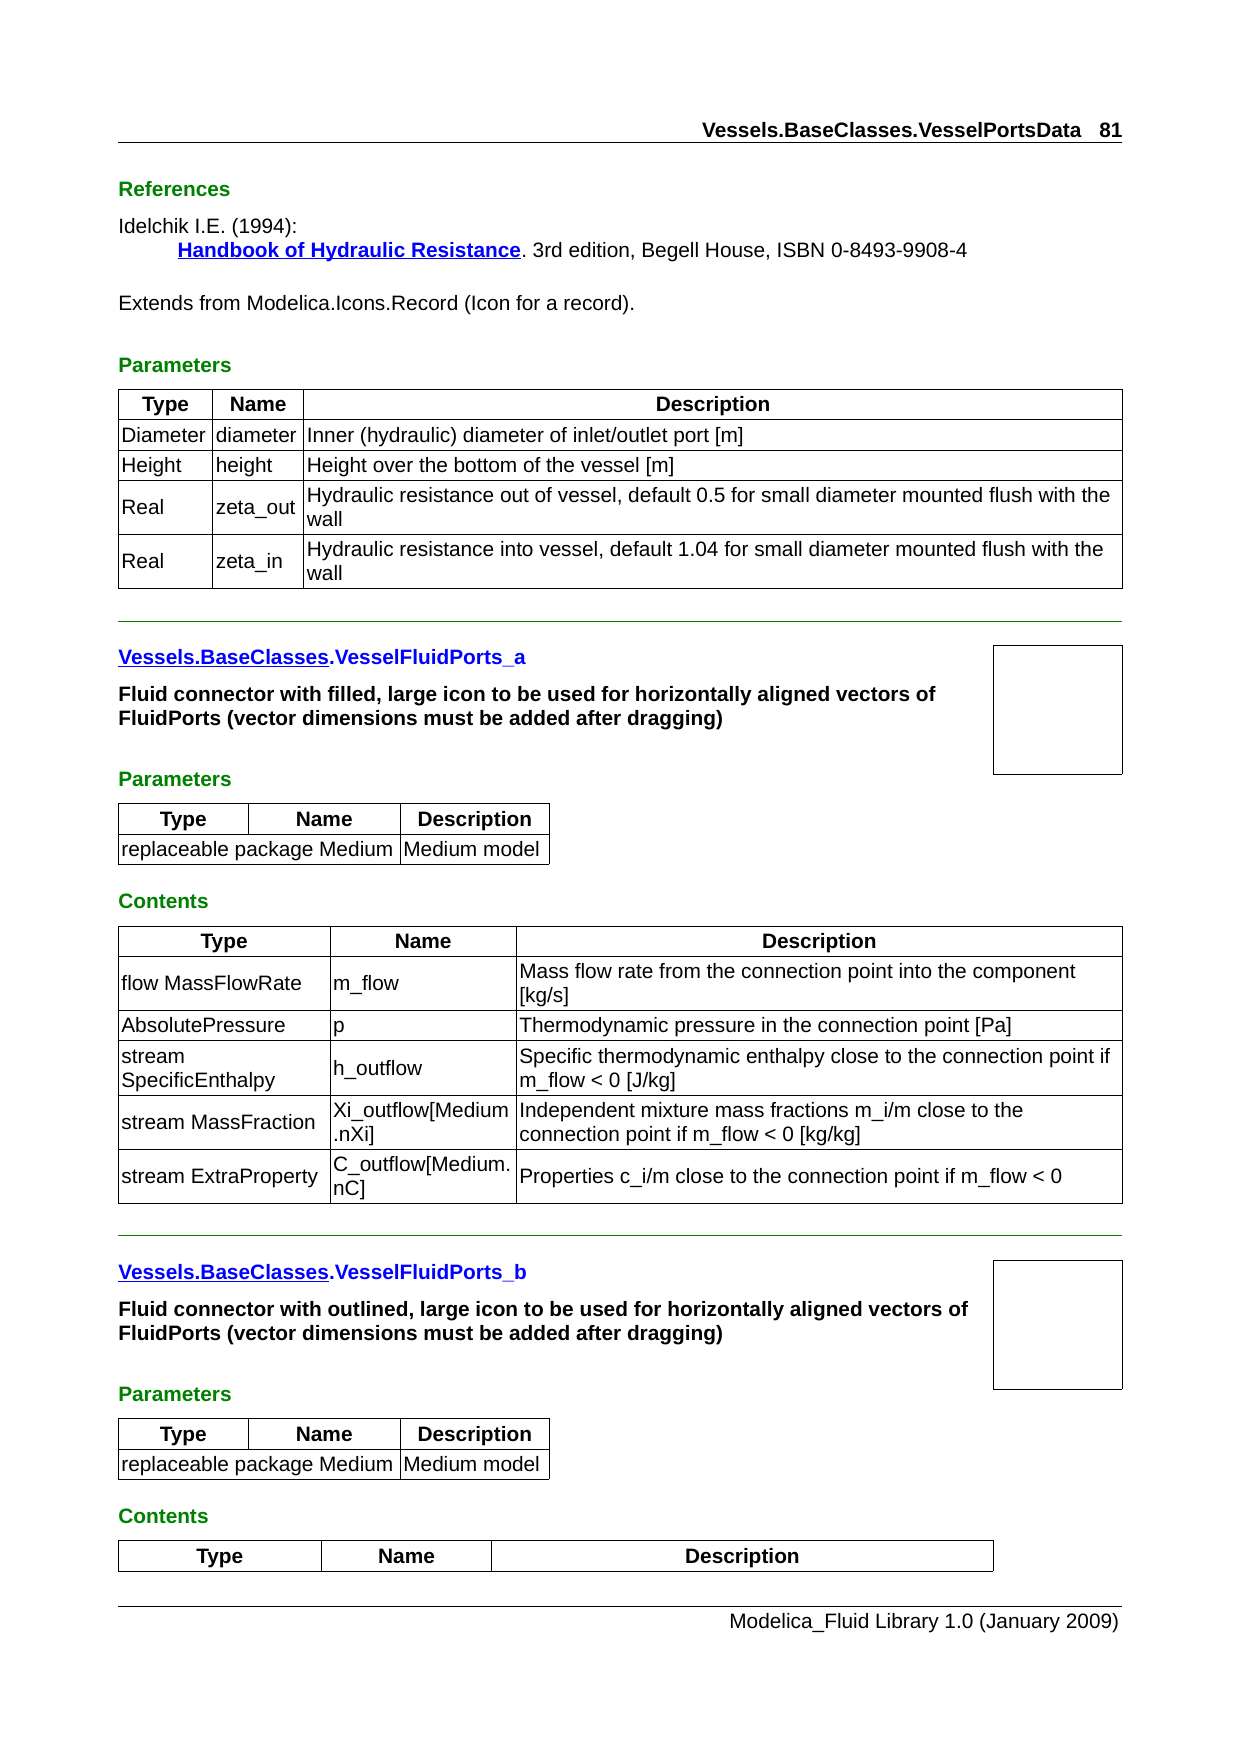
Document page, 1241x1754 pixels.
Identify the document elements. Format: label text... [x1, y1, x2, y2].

table_cell m_flow [331, 957, 516, 1010]
subtitle Parameters [118, 352, 1122, 376]
text Extends from Modelica.Icons.Record (Icon for a record). [118, 291, 1122, 315]
table_cell C_outflow[Medium.nC] [331, 1150, 516, 1203]
table_header Type [119, 1419, 248, 1448]
table_cell Height over the bottom of the vessel [m] [304, 451, 1122, 480]
table_cell diameter [213, 420, 303, 449]
table_header Description [304, 390, 1122, 419]
table_cell zeta_in [213, 535, 303, 588]
table_header Name [213, 390, 303, 419]
table_header Type [119, 804, 248, 834]
table_cell stream SpecificEnthalpy [119, 1041, 330, 1095]
text Fluid connector with outlined, large icon to be used for horizontally aligned vectors of FluidPorts (vector dimensions must be added after dragging) [118, 1296, 993, 1344]
table_cell stream MassFraction [119, 1096, 330, 1149]
table_cell replaceable package Medium [119, 1450, 400, 1479]
subtitle Contents [118, 1504, 1122, 1528]
table_cell Diameter [119, 420, 212, 449]
table_cell Independent mixture mass fractions m_i/m close to the connection point if m_flow < 0 [kg/kg] [517, 1096, 1122, 1149]
table_cell Hydraulic resistance out of vessel, default 0.5 for small diameter mounted flush with the wall [304, 481, 1122, 534]
subtitle Vessels.BaseClasses.VesselFluidPorts_b [118, 1260, 993, 1284]
table_header Description [401, 1419, 549, 1448]
table_cell p [331, 1011, 516, 1040]
table_header Type [119, 927, 330, 956]
table_cell Thermodynamic pressure in the connection point [Pa] [517, 1011, 1122, 1040]
table_header Name [331, 927, 516, 956]
table_header Description [492, 1541, 993, 1571]
table_header Description [401, 804, 549, 834]
table_cell AbsolutePressure [119, 1011, 330, 1040]
table_cell Specific thermodynamic enthalpy close to the connection point if m_flow < 0 [J/kg] [517, 1041, 1122, 1095]
text [994, 681, 1122, 729]
table_cell Medium model [401, 835, 549, 864]
subtitle Idelchik I.E. (1994): [118, 213, 1122, 237]
table_cell stream ExtraProperty [119, 1150, 330, 1203]
table_cell Hydraulic resistance into vessel, default 1.04 for small diameter mounted flush with the wall [304, 535, 1122, 588]
table_cell Real [119, 535, 212, 588]
table_cell Real [119, 481, 212, 534]
table_header Name [249, 1419, 400, 1448]
subtitle [994, 646, 1122, 669]
subtitle [994, 1261, 1122, 1284]
table_cell flow MassFlowRate [119, 957, 330, 1010]
subtitle Vessels.BaseClasses.VesselFluidPorts_a [118, 645, 993, 669]
table_cell Height [119, 451, 212, 480]
subtitle References [118, 177, 1122, 201]
subtitle Contents [118, 889, 1122, 913]
text [994, 1296, 1122, 1344]
table_cell Xi_outflow[Medium.nXi] [331, 1096, 516, 1149]
table_cell Properties c_i/m close to the connection point if m_flow < 0 [517, 1150, 1122, 1203]
list Handbook of Hydraulic Resistance. 3rd edition, Begell House, ISBN 0-8493-9908-4 [177, 237, 1122, 261]
table_cell replaceable package Medium [119, 835, 400, 864]
table_cell Inner (hydraulic) diameter of inlet/outlet port [m] [304, 420, 1122, 449]
text Fluid connector with filled, large icon to be used for horizontally aligned vectors of FluidPorts (vector dimensions must be added after dragging) [118, 681, 993, 729]
subtitle Parameters [118, 1382, 1122, 1406]
table_cell zeta_out [213, 481, 303, 534]
subtitle Parameters [118, 767, 1122, 791]
table_cell Mass flow rate from the connection point into the component [kg/s] [517, 957, 1122, 1010]
table_header Name [322, 1541, 491, 1571]
table_cell h_outflow [331, 1041, 516, 1095]
table_cell Medium model [401, 1450, 549, 1479]
table_header Description [517, 927, 1122, 956]
table_header Name [249, 804, 400, 834]
table_cell height [213, 451, 303, 480]
table_header Type [119, 390, 212, 419]
table_header Type [119, 1541, 321, 1571]
